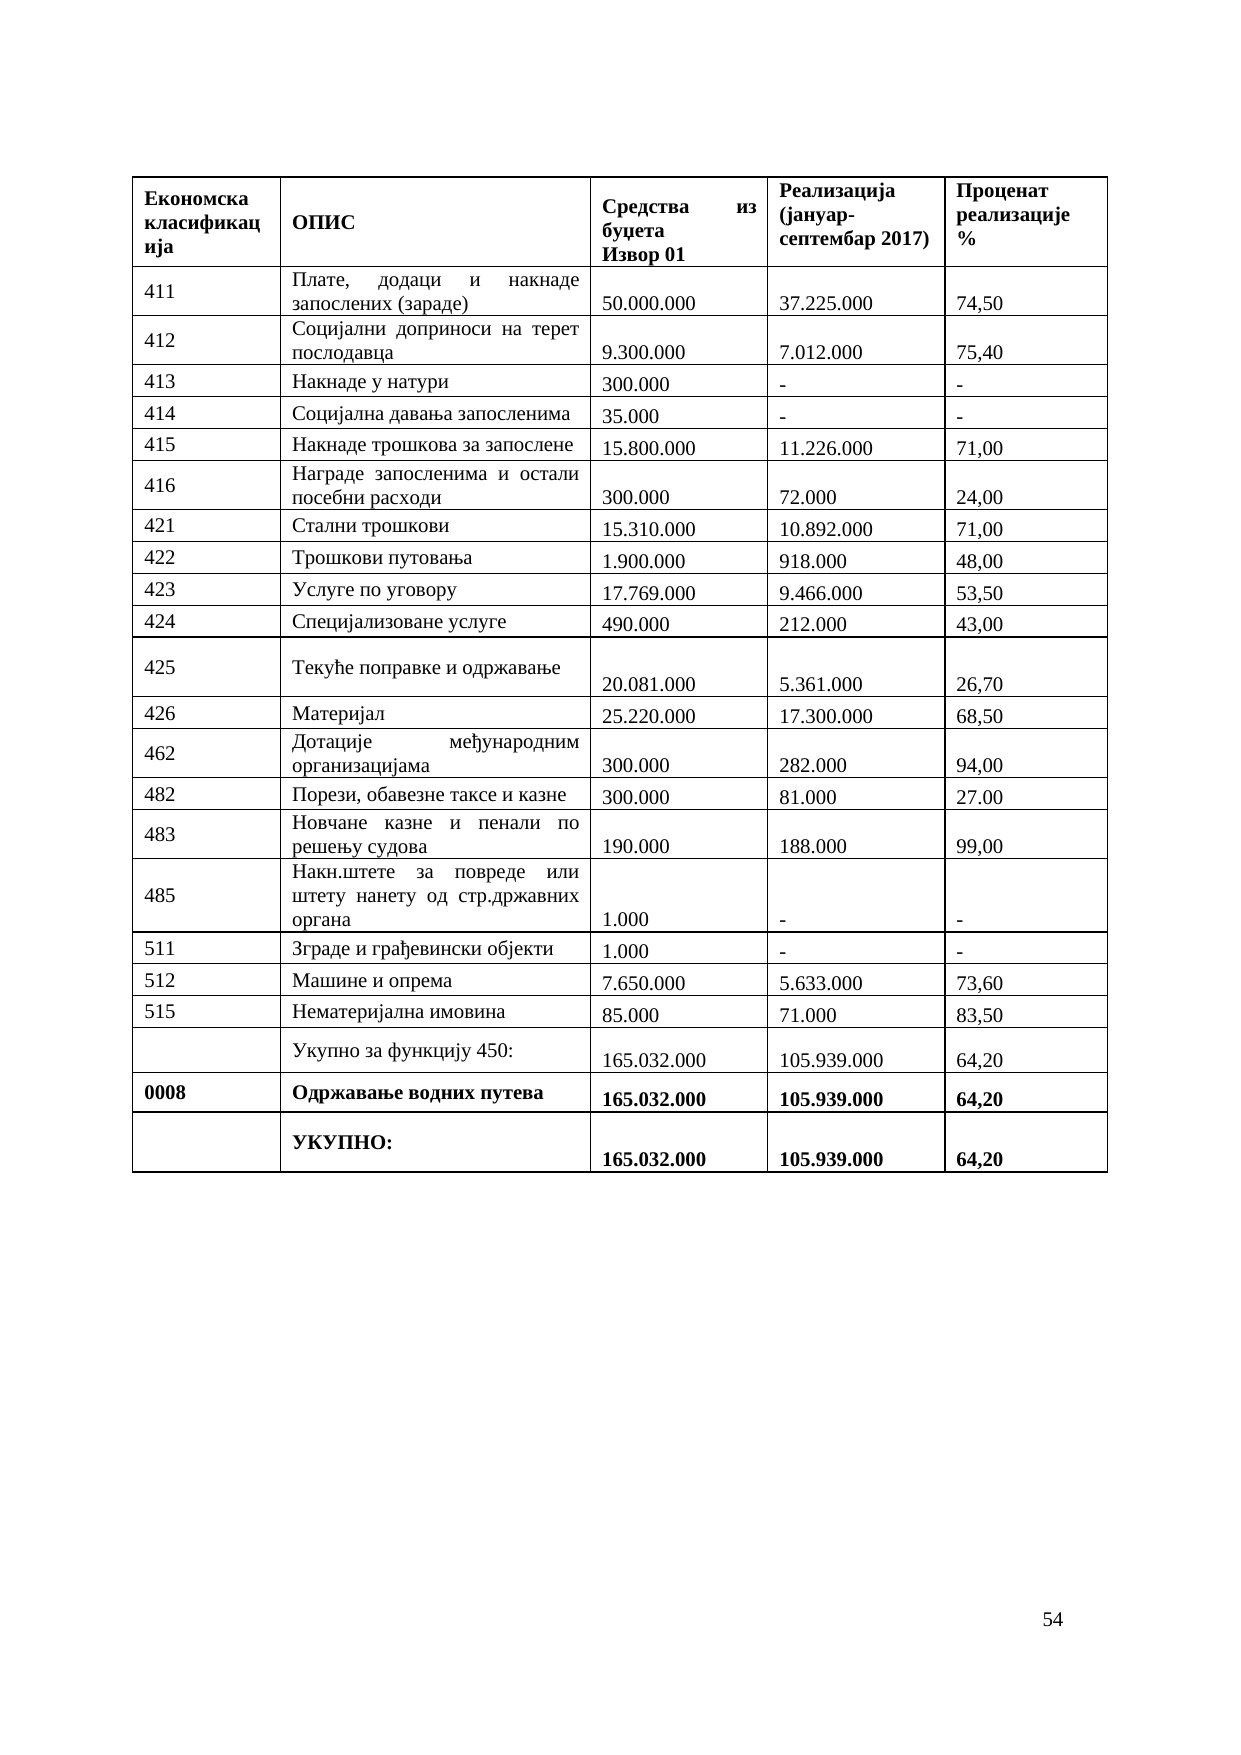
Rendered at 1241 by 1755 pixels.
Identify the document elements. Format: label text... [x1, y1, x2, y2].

table_cell Социјална давања запосленима [281, 397, 590, 428]
table_cell 9.466.000 [768, 574, 944, 604]
table_cell - [946, 933, 1107, 963]
table_cell - [946, 397, 1107, 428]
table_cell 1.900.000 [591, 542, 767, 573]
table_cell Услуге по уговору [281, 574, 590, 604]
table_cell 15.310.000 [591, 510, 767, 541]
table_cell 482 [133, 778, 280, 809]
table_cell 411 [133, 267, 280, 315]
table_cell 422 [133, 542, 280, 573]
table_cell Накнаде у натури [281, 365, 590, 396]
table_header Проценат реализације % [946, 178, 1107, 266]
table_cell Укупно за функцију 450: [281, 1028, 590, 1072]
table_cell 0008 [133, 1073, 280, 1111]
table_cell Плате, додаци и накнаде запослених (зараде) [281, 267, 590, 315]
table_cell 412 [133, 316, 280, 364]
table_cell - [946, 859, 1107, 931]
table_cell 7.650.000 [591, 964, 767, 995]
table_cell 5.361.000 [768, 638, 944, 696]
table_cell 75,40 [946, 316, 1107, 364]
table_cell 71,00 [946, 429, 1107, 460]
table_cell 64,20 [946, 1113, 1107, 1171]
table_header ОПИС [281, 178, 590, 266]
table_cell 165.032.000 [591, 1028, 767, 1072]
table_cell - [768, 859, 944, 931]
table_cell 72.000 [768, 461, 944, 509]
table_cell - [768, 933, 944, 963]
table_cell 165.032.000 [591, 1113, 767, 1171]
table_cell 25.220.000 [591, 697, 767, 728]
table_cell 300.000 [591, 778, 767, 809]
table_cell 212.000 [768, 606, 944, 636]
table_cell 416 [133, 461, 280, 509]
table_cell 165.032.000 [591, 1073, 767, 1111]
table_cell 105.939.000 [768, 1113, 944, 1171]
table_cell 462 [133, 729, 280, 777]
table_cell 99,00 [946, 810, 1107, 858]
table_cell 1.000 [591, 933, 767, 963]
table_cell 512 [133, 964, 280, 995]
table_cell 483 [133, 810, 280, 858]
table_header Економска класификација [133, 178, 280, 266]
table_cell 53,50 [946, 574, 1107, 604]
table_cell Одржавање водних путева [281, 1073, 590, 1111]
table_cell 190.000 [591, 810, 767, 858]
table_cell Новчане казне и пенали по решењу судова [281, 810, 590, 858]
table_cell Порези, обавезне таксе и казне [281, 778, 590, 809]
table_cell 105.939.000 [768, 1028, 944, 1072]
table_cell Накнаде трошкова за запослене [281, 429, 590, 460]
table_cell 48,00 [946, 542, 1107, 573]
table_cell [133, 1113, 280, 1171]
table_cell 71,00 [946, 510, 1107, 541]
table_cell 10.892.000 [768, 510, 944, 541]
table_cell 5.633.000 [768, 964, 944, 995]
table_cell Стални трошкови [281, 510, 590, 541]
table_header Средства из буџета Извор 01 [591, 178, 767, 266]
table_cell 9.300.000 [591, 316, 767, 364]
table_cell 24,00 [946, 461, 1107, 509]
table_cell 300.000 [591, 461, 767, 509]
table_cell - [768, 365, 944, 396]
table_cell Социјални доприноси на терет послодавца [281, 316, 590, 364]
table_cell 485 [133, 859, 280, 931]
table_cell 421 [133, 510, 280, 541]
table_cell 71.000 [768, 996, 944, 1027]
table_cell 424 [133, 606, 280, 636]
table_cell - [768, 397, 944, 428]
table_cell [133, 1028, 280, 1072]
table_cell 85.000 [591, 996, 767, 1027]
table_cell Накн.штете за повреде или штету нанету од стр.државних органа [281, 859, 590, 931]
table_cell 27.00 [946, 778, 1107, 809]
table_cell Трошкови путовања [281, 542, 590, 573]
table_cell 17.769.000 [591, 574, 767, 604]
table_cell 300.000 [591, 729, 767, 777]
table_cell 426 [133, 697, 280, 728]
table_cell Машине и опрема [281, 964, 590, 995]
table_cell 11.226.000 [768, 429, 944, 460]
table_cell - [946, 365, 1107, 396]
table_cell 15.800.000 [591, 429, 767, 460]
table_cell 413 [133, 365, 280, 396]
table_cell 68,50 [946, 697, 1107, 728]
table_cell 35.000 [591, 397, 767, 428]
table_cell 300.000 [591, 365, 767, 396]
table_cell 423 [133, 574, 280, 604]
table_cell 188.000 [768, 810, 944, 858]
table_cell 64,20 [946, 1073, 1107, 1111]
table_header Реализациja (јануар-септембар 2017) [768, 178, 944, 266]
table_cell Награде запосленима и остали посебни расходи [281, 461, 590, 509]
table_cell 81.000 [768, 778, 944, 809]
table_cell 64,20 [946, 1028, 1107, 1072]
table_cell 511 [133, 933, 280, 963]
table_cell Материјал [281, 697, 590, 728]
table_cell 73,60 [946, 964, 1107, 995]
table_cell 425 [133, 638, 280, 696]
table_cell 83,50 [946, 996, 1107, 1027]
table_cell 20.081.000 [591, 638, 767, 696]
table_cell 74,50 [946, 267, 1107, 315]
table_cell Текуће поправке и одржавање [281, 638, 590, 696]
table_cell 414 [133, 397, 280, 428]
table_cell Дотације међународним организацијама [281, 729, 590, 777]
table_cell 415 [133, 429, 280, 460]
table_cell 1.000 [591, 859, 767, 931]
table_cell Зграде и грађевински објекти [281, 933, 590, 963]
table_cell Нематеријална имовина [281, 996, 590, 1027]
table_cell 515 [133, 996, 280, 1027]
table_cell 282.000 [768, 729, 944, 777]
table_cell 17.300.000 [768, 697, 944, 728]
table_cell 918.000 [768, 542, 944, 573]
table_cell 37.225.000 [768, 267, 944, 315]
table_cell 50.000.000 [591, 267, 767, 315]
table_cell УКУПНО: [281, 1113, 590, 1171]
table_cell 26,70 [946, 638, 1107, 696]
table_cell 7.012.000 [768, 316, 944, 364]
table_cell 105.939.000 [768, 1073, 944, 1111]
table_cell 490.000 [591, 606, 767, 636]
table_cell 43,00 [946, 606, 1107, 636]
table_cell Специјализоване услуге [281, 606, 590, 636]
table_cell 94,00 [946, 729, 1107, 777]
